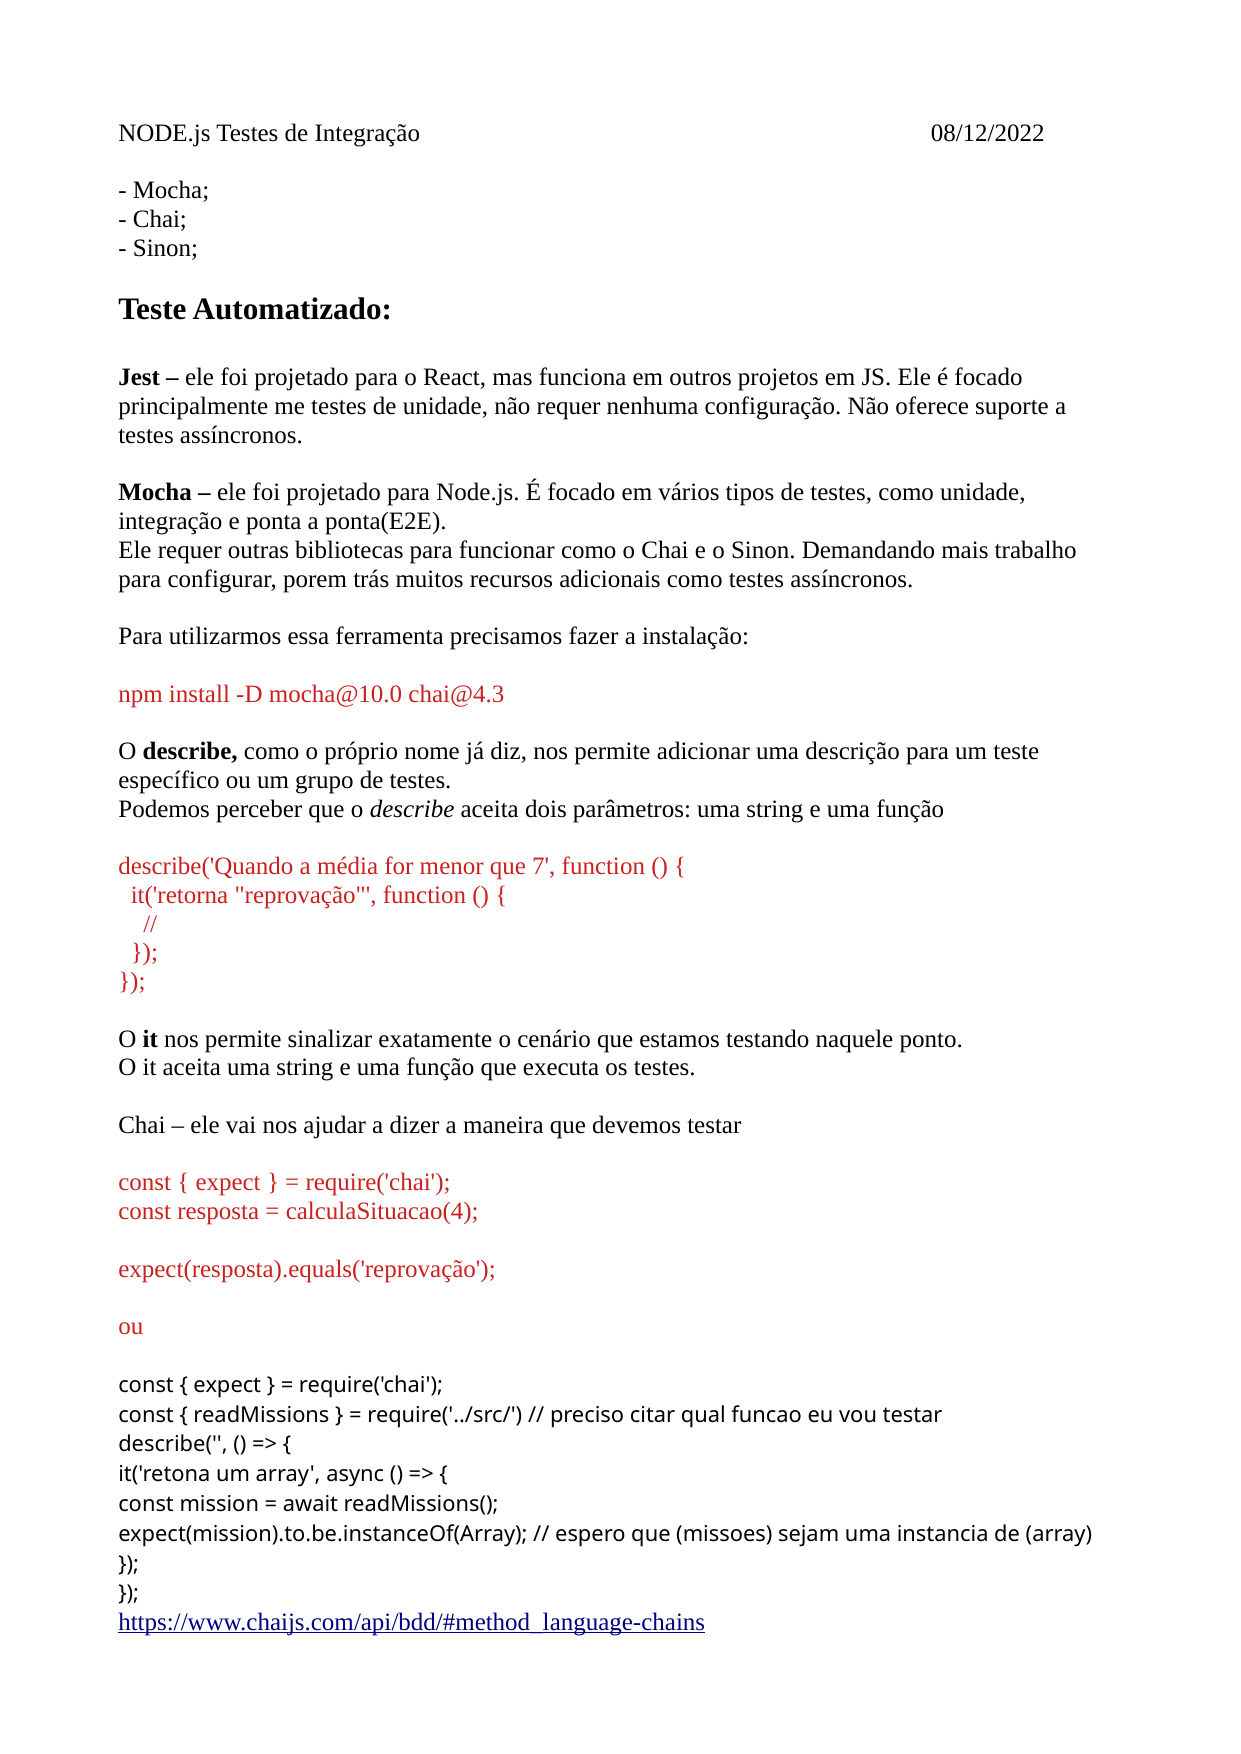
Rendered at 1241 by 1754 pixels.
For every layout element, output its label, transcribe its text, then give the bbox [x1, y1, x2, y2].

text O describe, como o próprio nome já diz, nos permite adicionar uma descrição para um teste específico ou um grupo de testes. [118, 736, 1122, 794]
text Teste Automatizado: [118, 291, 1122, 327]
text }); [118, 1577, 1122, 1607]
text const { expect } = require('chai'); [118, 1369, 1122, 1398]
text const { expect } = require('chai'); [118, 1167, 1122, 1196]
text NODE.js Testes de Integração 08/12/2022 [118, 118, 1122, 147]
text Mocha – ele foi projetado para Node.js. É focado em vários tipos de testes, como unidade, integração e ponta a ponta(E2E). [118, 477, 1122, 535]
text O it aceita uma string e uma função que executa os testes. [118, 1052, 1122, 1081]
text - Sinon; [118, 233, 1122, 262]
text O it nos permite sinalizar exatamente o cenário que estamos testando naquele ponto. [118, 1024, 1122, 1052]
text describe('Quando a média for menor que 7', function () { [118, 851, 1122, 880]
text }); [118, 1547, 1122, 1577]
text Podemos perceber que o describe aceita dois parâmetros: uma string e uma função [118, 794, 1122, 822]
text ou [118, 1311, 1122, 1340]
text Jest – ele foi projetado para o React, mas funciona em outros projetos em JS. Ele é focado principalmente me testes de unidade, não requer nenhuma configuração. Não oferece suporte a testes assíncronos. [118, 362, 1122, 449]
text Chai – ele vai nos ajudar a dizer a maneira que devemos testar [118, 1110, 1122, 1139]
text https://www.chaijs.com/api/bdd/#method_language-chains [118, 1607, 1122, 1636]
text Ele requer outras bibliotecas para funcionar como o Chai e o Sinon. Demandando mais trabalho para configurar, porem trás muitos recursos adicionais como testes assíncronos. [118, 535, 1122, 592]
text npm install -D mocha@10.0 chai@4.3 [118, 679, 1122, 707]
text }); [118, 937, 1122, 966]
text it('retorna "reprovação"', function () { [118, 880, 1122, 909]
text const { readMissions } = require('../src/') // preciso citar qual funcao eu vou testar [118, 1398, 1122, 1428]
text const mission = await readMissions(); [118, 1488, 1122, 1518]
text }); [118, 966, 1122, 995]
text - Chai; [118, 204, 1122, 233]
text it('retona um array', async () => { [118, 1458, 1122, 1488]
text expect(mission).to.be.instanceOf(Array); // espero que (missoes) sejam uma instancia de (array) [118, 1518, 1122, 1547]
text // [118, 909, 1122, 937]
text Para utilizarmos essa ferramenta precisamos fazer a instalação: [118, 621, 1122, 650]
text const resposta = calculaSituacao(4); [118, 1196, 1122, 1225]
text expect(resposta).equals('reprovação'); [118, 1254, 1122, 1282]
text describe('', () => { [118, 1428, 1122, 1458]
text - Mocha; [118, 176, 1122, 204]
